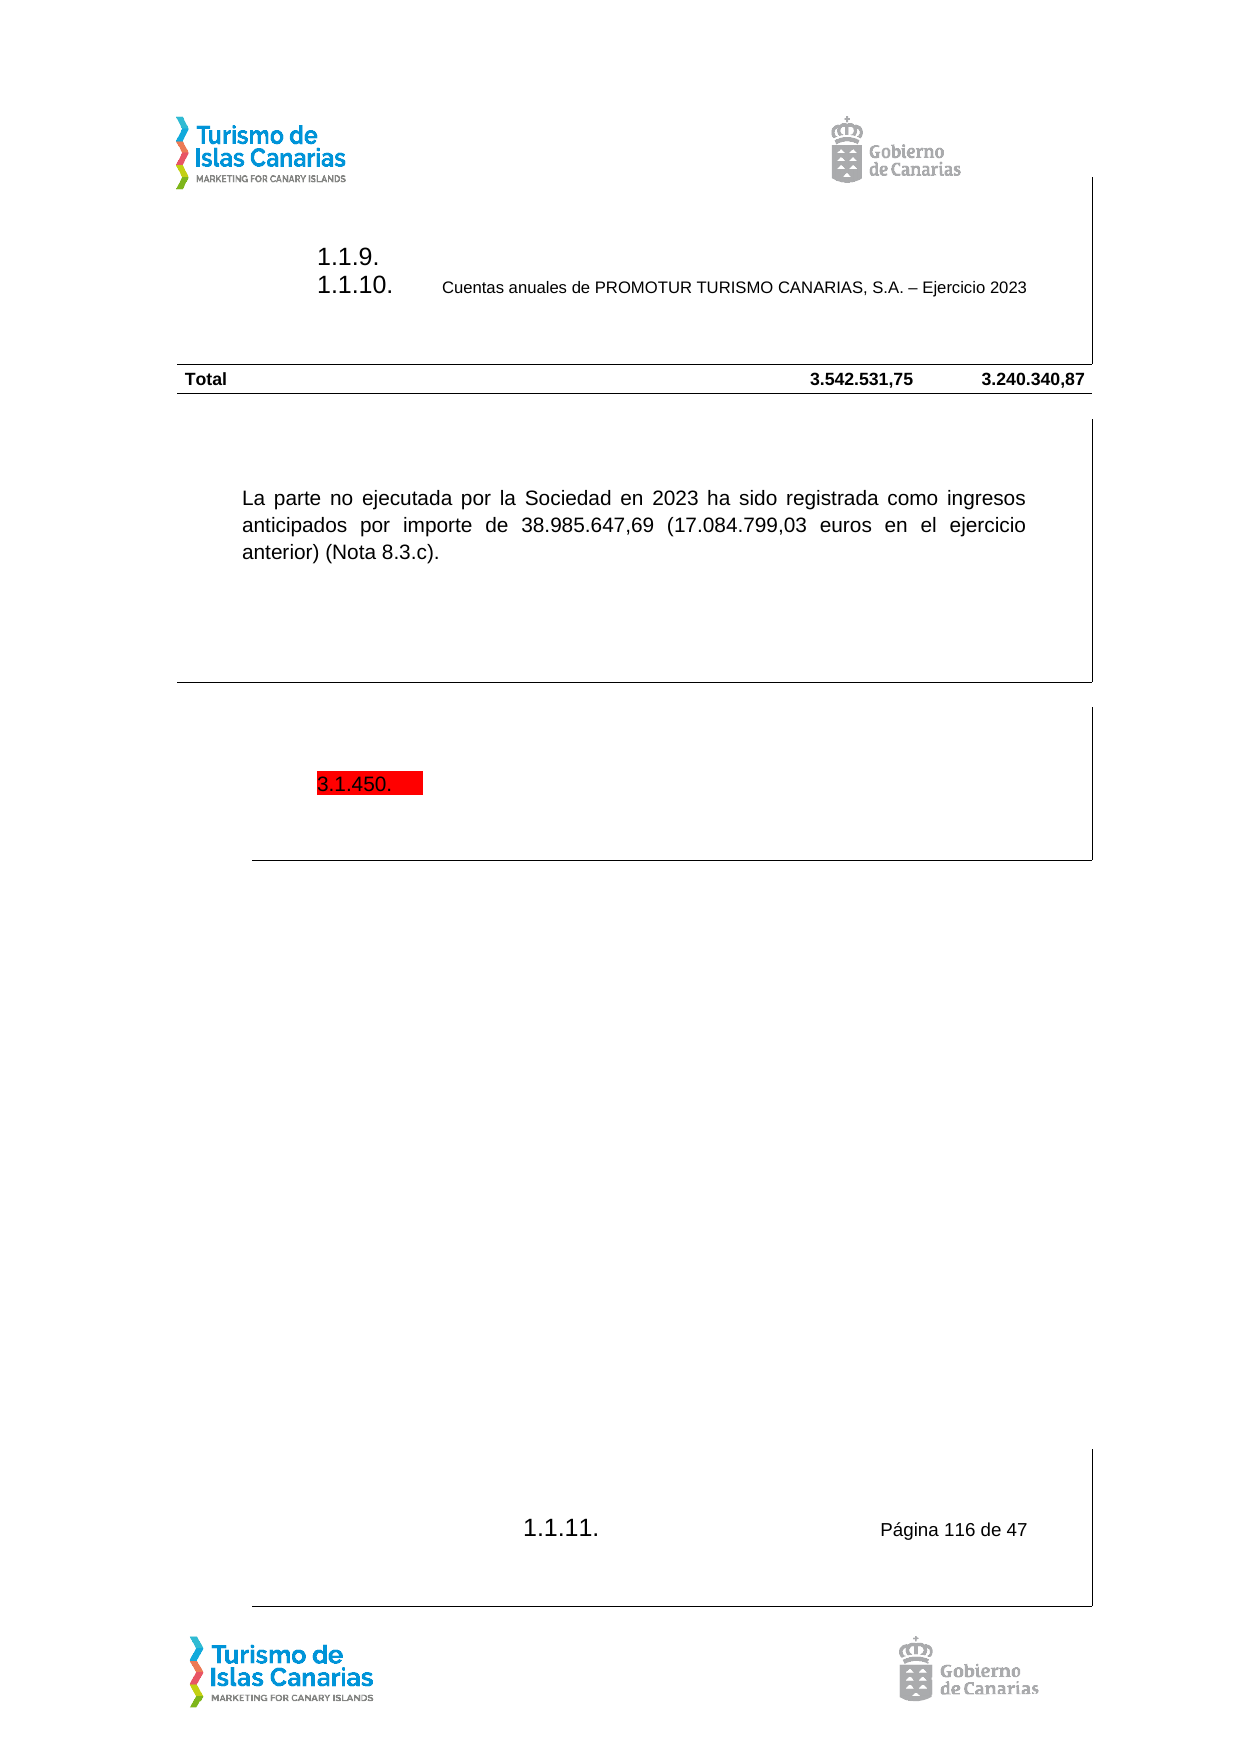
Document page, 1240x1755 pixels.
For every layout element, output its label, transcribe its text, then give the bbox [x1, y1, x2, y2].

table_cell Total [177, 365, 749, 393]
table_cell 3.542.531,75 [749, 365, 920, 393]
table_cell 3.240.340,87 [920, 365, 1092, 393]
text La parte no ejecutada por la Sociedad en 2023 ha sido registrada como ingresos anticipados por importe de 38.985.647,69 (17.084.799,03 euros en el ejercicio anterior) (Nota 8.3.c). [177, 419, 1092, 565]
